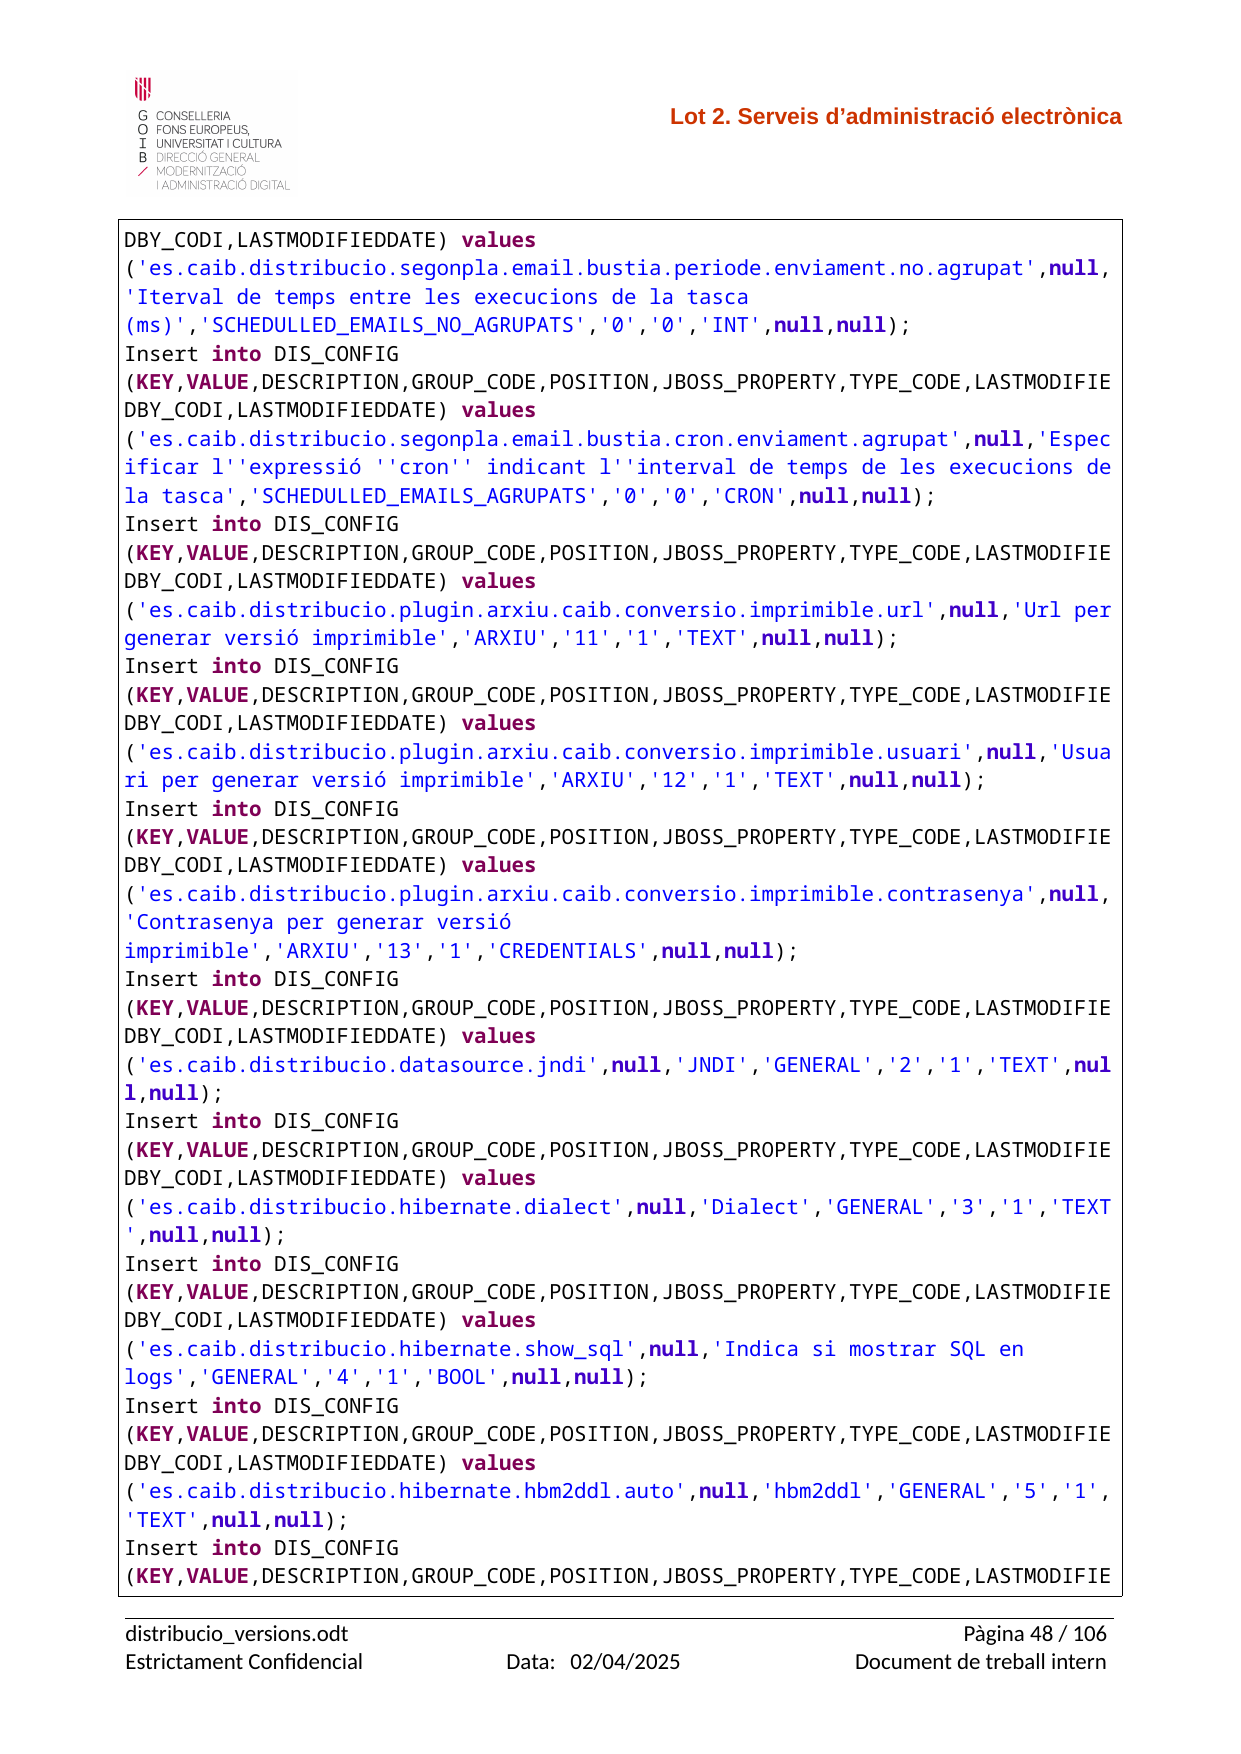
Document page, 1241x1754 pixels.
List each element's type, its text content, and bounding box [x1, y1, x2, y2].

picture [126, 70, 299, 197]
table_header DBY_CODI,LASTMODIFIEDDATE) values ('es.caib.distribucio.segonpla.email.bustia.periode.enviament.no.agrupat',null,'Iterval de temps entre les execucions de la tasca (ms)','SCHEDULLED_EMAILS_NO_AGRUPATS','0','0','INT',null,null); Insert into DIS_CONFIG (KEY,VALUE,DESCRIPTION,GROUP_CODE,POSITION,JBOSS_PROPERTY,TYPE_CODE,LASTMODIFIEDBY_CODI,LASTMODIFIEDDATE) values ('es.caib.distribucio.segonpla.email.bustia.cron.enviament.agrupat',null,'Especificar l''expressió ''cron'' indicant l''interval de temps de les execucions de la tasca','SCHEDULLED_EMAILS_AGRUPATS','0','0','CRON',null,null); Insert into DIS_CONFIG (KEY,VALUE,DESCRIPTION,GROUP_CODE,POSITION,JBOSS_PROPERTY,TYPE_CODE,LASTMODIFIEDBY_CODI,LASTMODIFIEDDATE) values ('es.caib.distribucio.plugin.arxiu.caib.conversio.imprimible.url',null,'Url per generar versió imprimible','ARXIU','11','1','TEXT',null,null); Insert into DIS_CONFIG (KEY,VALUE,DESCRIPTION,GROUP_CODE,POSITION,JBOSS_PROPERTY,TYPE_CODE,LASTMODIFIEDBY_CODI,LASTMODIFIEDDATE) values ('es.caib.distribucio.plugin.arxiu.caib.conversio.imprimible.usuari',null,'Usuari per generar versió imprimible','ARXIU','12','1','TEXT',null,null); Insert into DIS_CONFIG (KEY,VALUE,DESCRIPTION,GROUP_CODE,POSITION,JBOSS_PROPERTY,TYPE_CODE,LASTMODIFIEDBY_CODI,LASTMODIFIEDDATE) values ('es.caib.distribucio.plugin.arxiu.caib.conversio.imprimible.contrasenya',null,'Contrasenya per generar versió imprimible','ARXIU','13','1','CREDENTIALS',null,null); Insert into DIS_CONFIG (KEY,VALUE,DESCRIPTION,GROUP_CODE,POSITION,JBOSS_PROPERTY,TYPE_CODE,LASTMODIFIEDBY_CODI,LASTMODIFIEDDATE) values ('es.caib.distribucio.datasource.jndi',null,'JNDI','GENERAL','2','1','TEXT',null,null); Insert into DIS_CONFIG (KEY,VALUE,DESCRIPTION,GROUP_CODE,POSITION,JBOSS_PROPERTY,TYPE_CODE,LASTMODIFIEDBY_CODI,LASTMODIFIEDDATE) values ('es.caib.distribucio.hibernate.dialect',null,'Dialect','GENERAL','3','1','TEXT',null,null); Insert into DIS_CONFIG (KEY,VALUE,DESCRIPTION,GROUP_CODE,POSITION,JBOSS_PROPERTY,TYPE_CODE,LASTMODIFIEDBY_CODI,LASTMODIFIEDDATE) values ('es.caib.distribucio.hibernate.show_sql',null,'Indica si mostrar SQL en logs','GENERAL','4','1','BOOL',null,null); Insert into DIS_CONFIG (KEY,VALUE,DESCRIPTION,GROUP_CODE,POSITION,JBOSS_PROPERTY,TYPE_CODE,LASTMODIFIEDBY_CODI,LASTMODIFIEDDATE) values ('es.caib.distribucio.hibernate.hbm2ddl.auto',null,'hbm2ddl','GENERAL','5','1','TEXT',null,null); Insert into DIS_CONFIG (KEY,VALUE,DESCRIPTION,GROUP_CODE,POSITION,JBOSS_PROPERTY,TYPE_CODE,LASTMODIFIE [119, 220, 1122, 1596]
